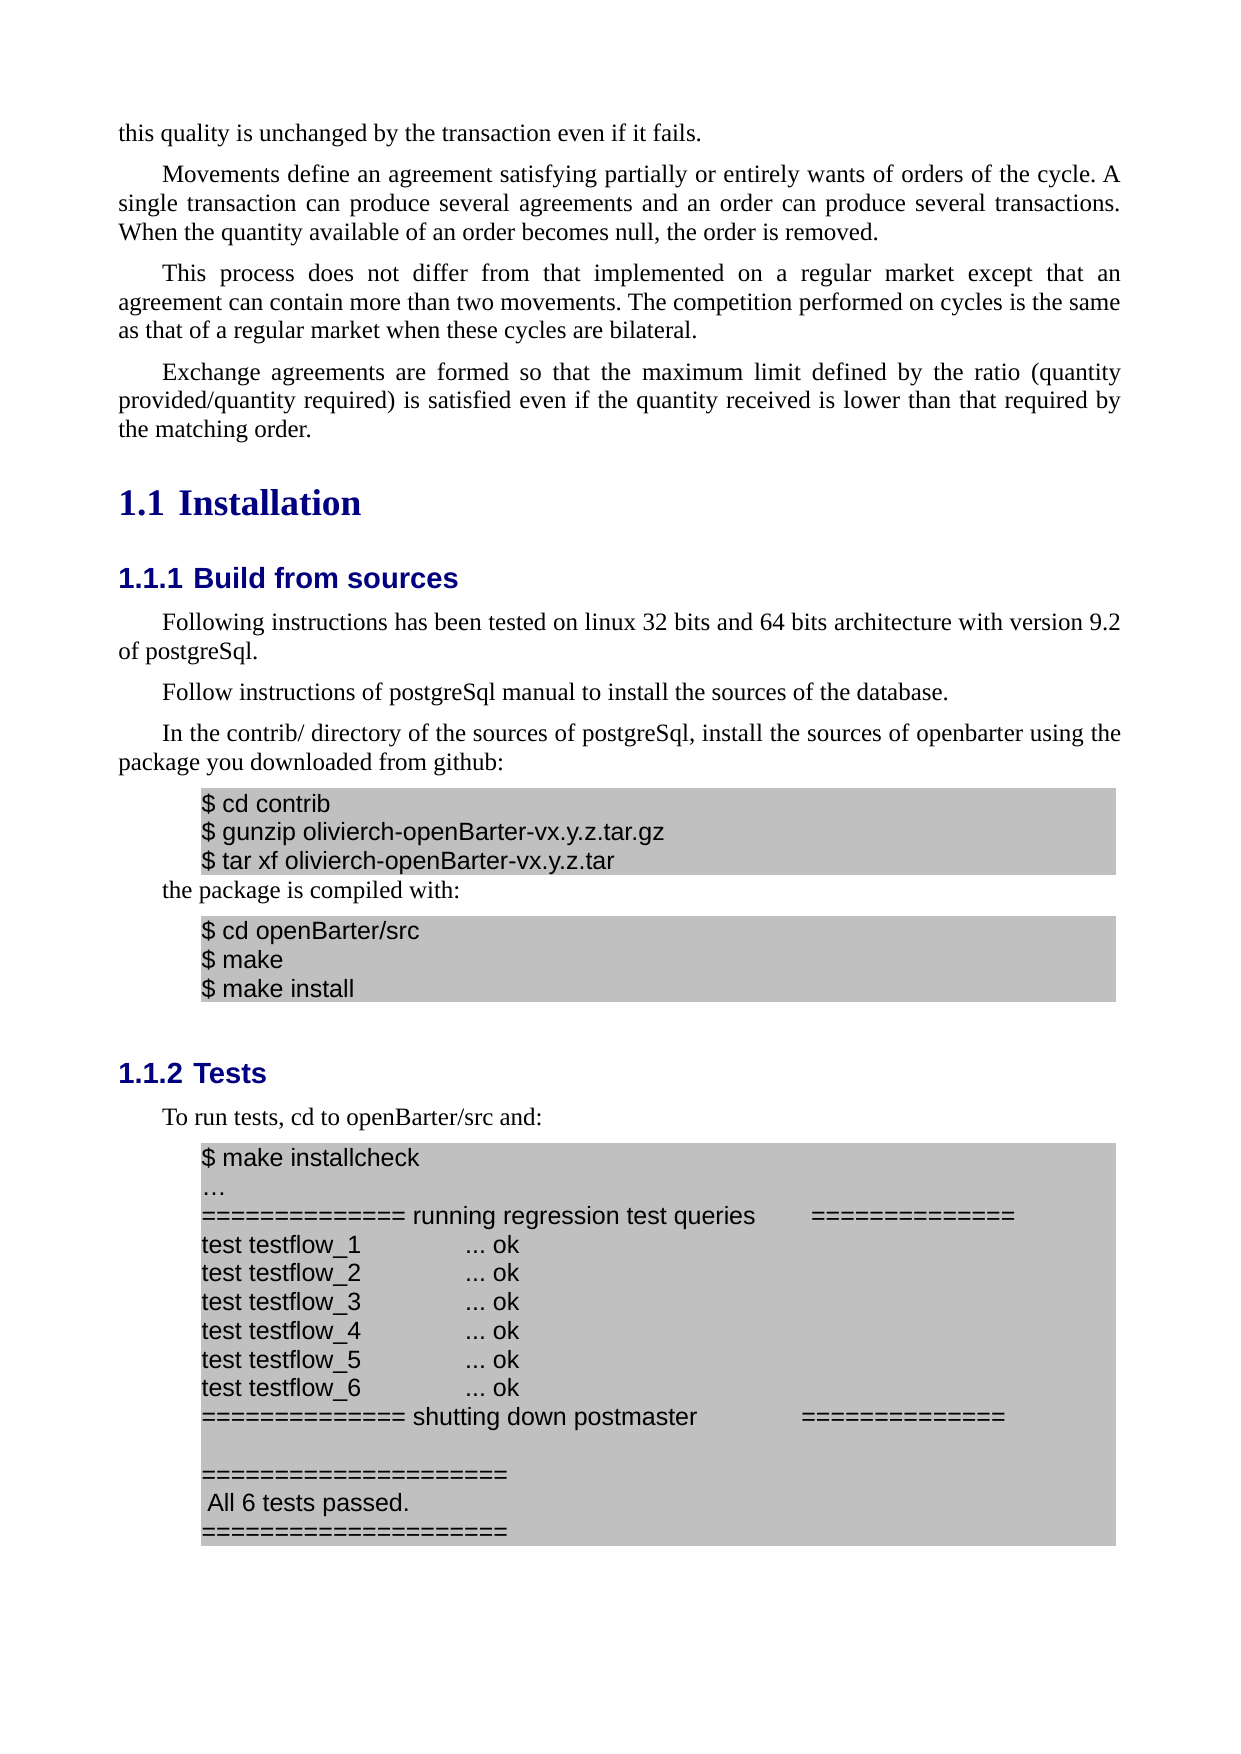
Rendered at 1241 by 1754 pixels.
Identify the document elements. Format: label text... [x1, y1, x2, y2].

subtitle Tests [118, 1056, 1122, 1089]
text $ gunzip olivierch-openBarter-vx.y.z.tar.gz [201, 817, 1116, 846]
text test testflow_4 ... ok [201, 1316, 1116, 1344]
text … [201, 1172, 1116, 1201]
text test testflow_5 ... ok [201, 1344, 1116, 1373]
text ===================== [201, 1459, 1116, 1488]
text ============== shutting down postmaster ============== [201, 1402, 1116, 1431]
text $ make install [201, 973, 1116, 1002]
text $ make [201, 945, 1116, 973]
text $ cd contrib [201, 788, 1116, 817]
text This process does not differ from that implemented on a regular market except that an agreement can contain more than two movements. The competition performed on cycles is the same as that of a regular market when these cycles are bilateral. [118, 258, 1122, 344]
text this quality is unchanged by the transaction even if it fails. [118, 118, 1122, 147]
text To run tests, cd to openBarter/src and: [118, 1102, 1122, 1131]
text Follow instructions of postgreSql manual to install the sources of the database. [118, 677, 1122, 706]
text $ tar xf olivierch-openBarter-vx.y.z.tar [201, 846, 1116, 875]
subtitle Build from sources [118, 561, 1122, 595]
text $ make installcheck [201, 1143, 1116, 1172]
text the package is compiled with: [118, 875, 1122, 903]
text test testflow_3 ... ok [201, 1287, 1116, 1316]
text All 6 tests passed. [201, 1488, 1116, 1517]
text test testflow_1 ... ok [201, 1229, 1116, 1258]
text ===================== [201, 1517, 1116, 1546]
text Movements define an agreement satisfying partially or entirely wants of orders of the cycle. A single transaction can produce several agreements and an order can produce several transactions. When the quantity available of an order becomes null, the order is removed. [118, 159, 1122, 246]
text Exchange agreements are formed so that the maximum limit defined by the ratio (quantity provided/quantity required) is satisfied even if the quantity received is lower than that required by the matching order. [118, 357, 1122, 443]
text In the contrib/ directory of the sources of postgreSql, install the sources of openbarter using the package you downloaded from github: [118, 718, 1122, 776]
subtitle Installation [118, 481, 1122, 524]
text test testflow_6 ... ok [201, 1373, 1116, 1402]
text ============== running regression test queries ============== [201, 1201, 1116, 1229]
text $ cd openBarter/src [201, 916, 1116, 945]
text test testflow_2 ... ok [201, 1258, 1116, 1287]
text Following instructions has been tested on linux 32 bits and 64 bits architecture with version 9.2 of postgreSql. [118, 607, 1122, 665]
